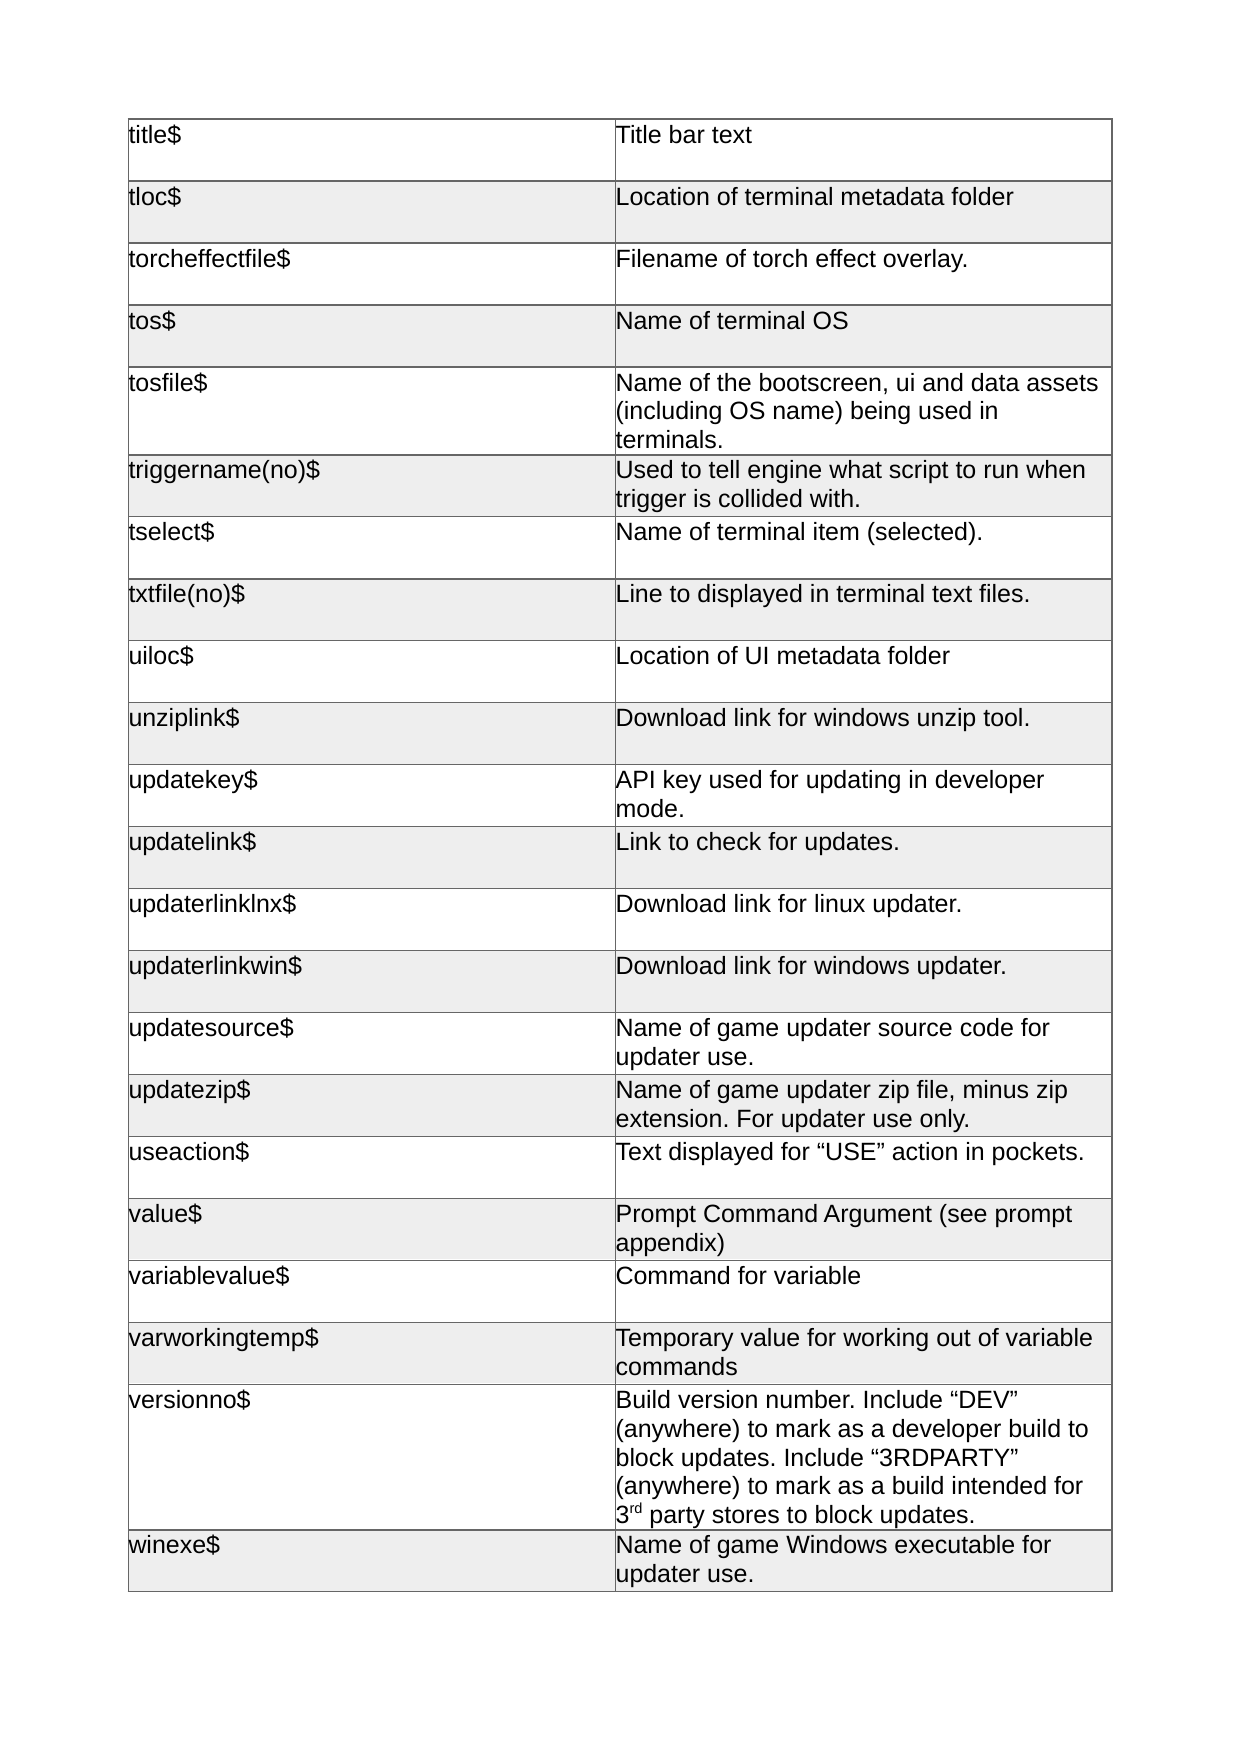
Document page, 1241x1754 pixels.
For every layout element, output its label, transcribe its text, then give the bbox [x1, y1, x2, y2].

table_cell updaterlinklnx$ [129, 889, 615, 950]
table_cell tosfile$ [129, 368, 615, 454]
table_cell Filename of torch effect overlay. [616, 244, 1111, 304]
table_cell varworkingtemp$ [129, 1323, 615, 1383]
table_cell winexe$ [129, 1531, 615, 1591]
table_cell updatelink$ [129, 827, 615, 888]
table_cell txtfile(no)$ [129, 580, 615, 640]
table_cell updatesource$ [129, 1013, 615, 1074]
table_cell Link to check for updates. [616, 827, 1111, 888]
table_cell updaterlinkwin$ [129, 951, 615, 1012]
table_cell Name of game Windows executable for updater use. [616, 1531, 1111, 1591]
table_cell Title bar text [616, 120, 1111, 180]
table_cell Command for variable [616, 1261, 1111, 1322]
table_cell Line to displayed in terminal text files. [616, 580, 1111, 640]
table_cell Name of game updater source code for updater use. [616, 1013, 1111, 1074]
table_cell Used to tell engine what script to run when trigger is collided with. [616, 456, 1111, 516]
table_cell value$ [129, 1199, 615, 1259]
table_cell Name of terminal OS [616, 306, 1111, 366]
table_cell unziplink$ [129, 703, 615, 764]
table_cell versionno$ [129, 1385, 615, 1529]
table_cell Temporary value for working out of variable commands [616, 1323, 1111, 1383]
table_cell Download link for windows unzip tool. [616, 703, 1111, 764]
table_cell tos$ [129, 306, 615, 366]
table_cell updatezip$ [129, 1075, 615, 1136]
table_cell Name of game updater zip file, minus zip extension. For updater use only. [616, 1075, 1111, 1136]
table_cell triggername(no)$ [129, 456, 615, 516]
table_cell uiloc$ [129, 641, 615, 702]
table_cell Download link for linux updater. [616, 889, 1111, 950]
table_cell tselect$ [129, 517, 615, 578]
table_cell Download link for windows updater. [616, 951, 1111, 1012]
table_cell Prompt Command Argument (see prompt appendix) [616, 1199, 1111, 1259]
table_cell Build version number. Include “DEV” (anywhere) to mark as a developer build to block updates. Include “3RDPARTY” (anywhere) to mark as a build intended for 3rd party stores to block updates. [616, 1385, 1111, 1529]
table_cell variablevalue$ [129, 1261, 615, 1322]
table_cell updatekey$ [129, 765, 615, 826]
table_cell Location of UI metadata folder [616, 641, 1111, 702]
table_cell API key used for updating in developer mode. [616, 765, 1111, 826]
table_cell Location of terminal metadata folder [616, 182, 1111, 242]
table_cell Text displayed for “USE” action in pockets. [616, 1137, 1111, 1198]
table_cell Name of terminal item (selected). [616, 517, 1111, 578]
table_cell useaction$ [129, 1137, 615, 1198]
table_cell torcheffectfile$ [129, 244, 615, 304]
table_cell title$ [129, 120, 615, 180]
table_cell Name of the bootscreen, ui and data assets (including OS name) being used in terminals. [616, 368, 1111, 454]
table_cell tloc$ [129, 182, 615, 242]
